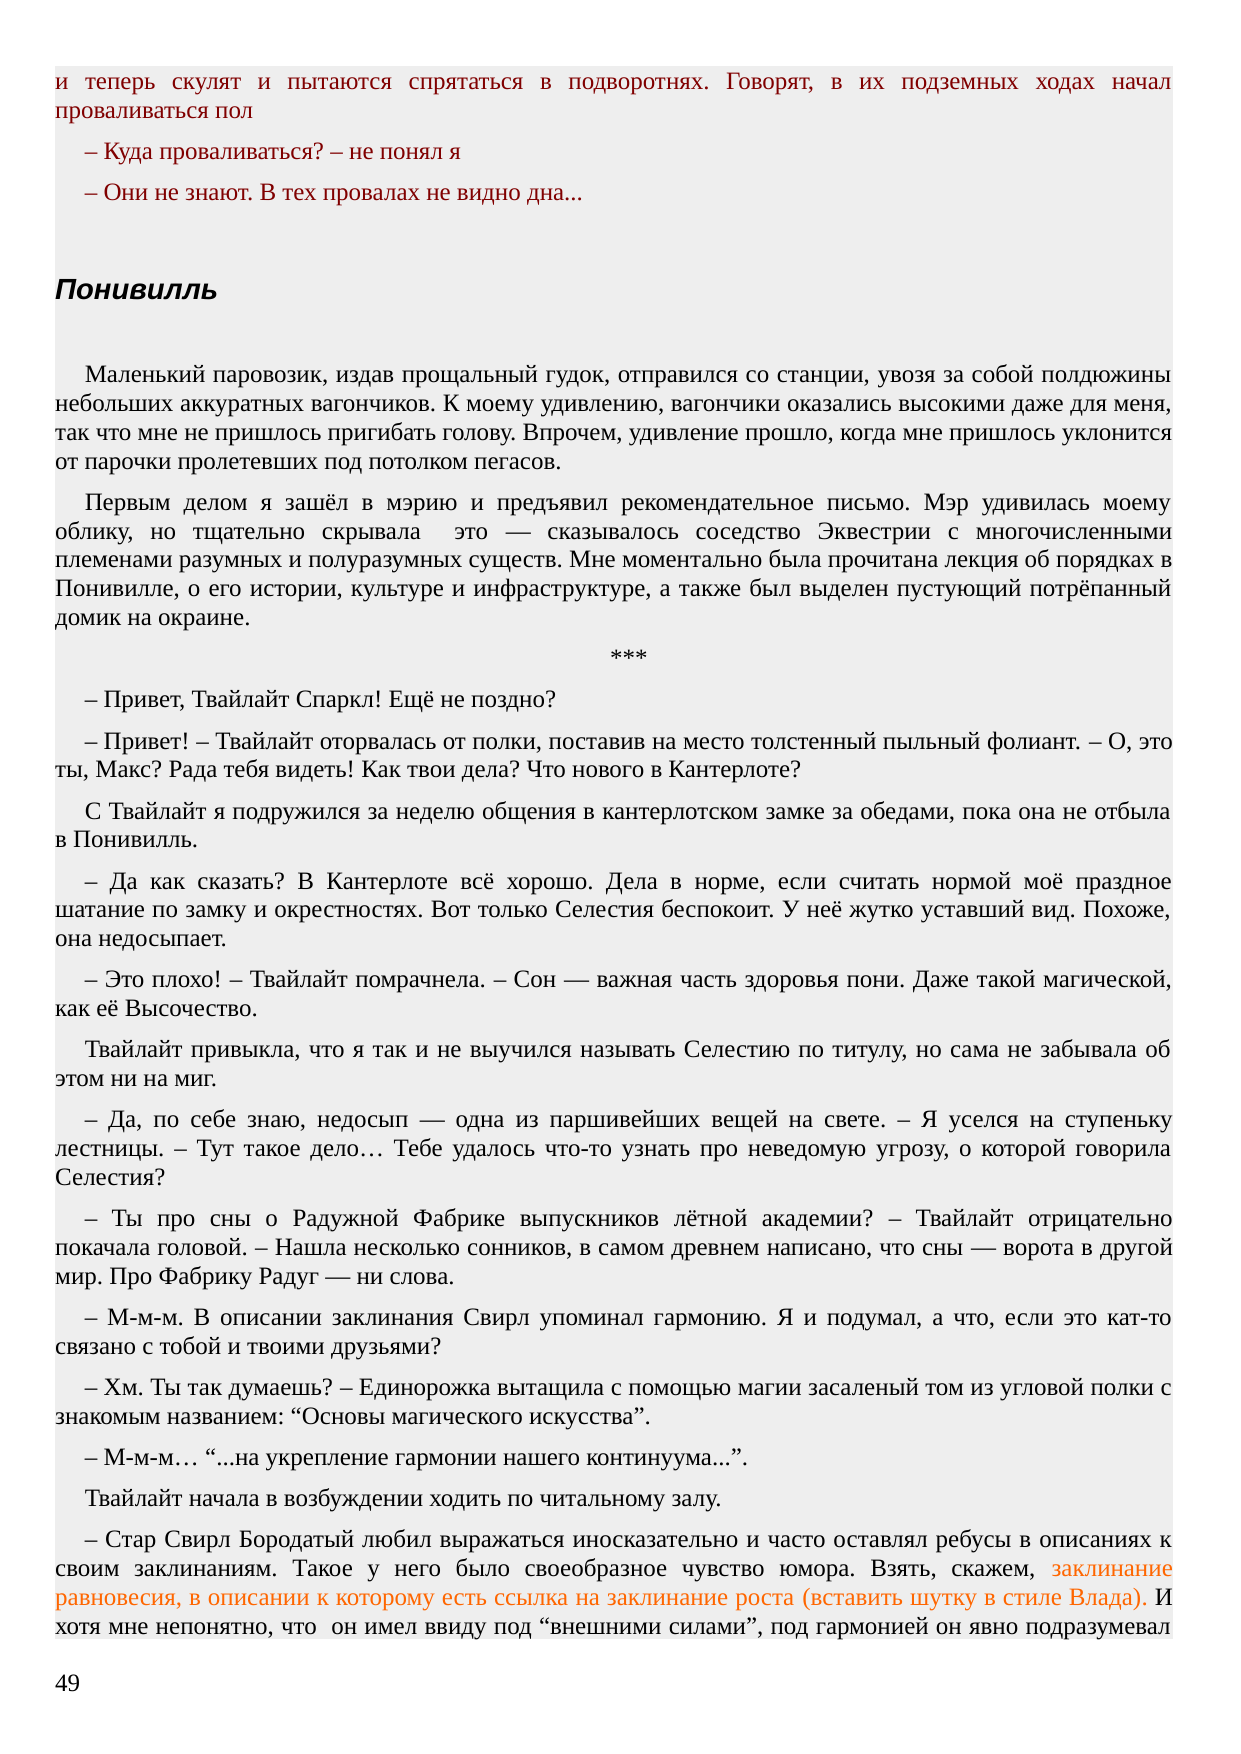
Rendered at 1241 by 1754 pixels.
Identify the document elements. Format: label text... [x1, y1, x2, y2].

text Твайлайт начала в возбуждении ходить по читальному залу. [55, 1483, 1173, 1512]
subtitle Понивилль [55, 272, 1173, 306]
text – Ты про сны о Радужной Фабрике выпускников лётной академии? – Твайлайт отрицательно покачала головой. – Нашла несколько сонников, в самом древнем написано, что сны — ворота в другой мир. Про Фабрику Радуг — ни слова. [55, 1203, 1173, 1289]
text – Они не знают. В тех провалах не видно дна... [55, 177, 1173, 206]
text – М-м-м… “...на укрепление гармонии нашего континуума...”. [55, 1442, 1173, 1471]
text – Стар Свирл Бородатый любил выражаться иносказательно и часто оставлял ребусы в описаниях к своим заклинаниям. Такое у него было своеобразное чувство юмора. Взять, скажем, заклинание равновесия, в описании к которому есть ссылка на заклинание роста (вставить шутку в стиле Влада). И хотя мне непонятно, что он имел ввиду под “внешними силами”, под гармонией он явно подразумевал [55, 1524, 1173, 1639]
text – Да, по себе знаю, недосып — одна из паршивейших вещей на свете. – Я уселся на ступеньку лестницы. – Тут такое дело… Тебе удалось что-то узнать про неведомую угрозу, о которой говорила Селестия? [55, 1104, 1173, 1191]
text Маленький паровозик, издав прощальный гудок, отправился со станции, увозя за собой полдюжины небольших аккуратных вагончиков. К моему удивлению, вагончики оказались высокими даже для меня, так что мне не пришлось пригибать голову. Впрочем, удивление прошло, когда мне пришлось уклонится от парочки пролетевших под потолком пегасов. [55, 359, 1173, 474]
text Первым делом я зашёл в мэрию и предъявил рекомендательное письмо. Мэр удивилась моему облику, но тщательно скрывала это — сказывалось соседство Эквестрии с многочисленными племенами разумных и полуразумных существ. Мне моментально была прочитана лекция об порядках в Понивилле, о его истории, культуре и инфраструктуре, а также был выделен пустующий потрёпанный домик на окраине. [55, 487, 1173, 631]
text и теперь скулят и пытаются спрятаться в подворотнях. Говорят, в их подземных ходах начал проваливаться пол [55, 66, 1173, 123]
text – Привет! – Твайлайт оторвалась от полки, поставив на место толстенный пыльный фолиант. – О, это ты, Макс? Рада тебя видеть! Как твои дела? Что нового в Кантерлоте? [55, 726, 1173, 783]
text *** [55, 643, 1173, 672]
text – Хм. Ты так думаешь? – Единорожка вытащила с помощью магии засаленый том из угловой полки с знакомым названием: “Основы магического искусства”. [55, 1372, 1173, 1429]
text – Куда проваливаться? – не понял я [55, 136, 1173, 165]
text – Да как сказать? В Кантерлоте всё хорошо. Дела в норме, если считать нормой моё праздное шатание по замку и окрестностях. Вот только Селестия беспокоит. У неё жутко уставший вид. Похоже, она недосыпает. [55, 866, 1173, 952]
text – Это плохо! – Твайлайт помрачнела. – Сон — важная часть здоровья пони. Даже такой магической, как её Высочество. [55, 964, 1173, 1022]
text С Твайлайт я подружился за неделю общения в кантерлотском замке за обедами, пока она не отбыла в Понивилль. [55, 796, 1173, 853]
text – Привет, Твайлайт Спаркл! Ещё не поздно? [55, 684, 1173, 713]
text Твайлайт привыкла, что я так и не выучился называть Селестию по титулу, но сама не забывала об этом ни на миг. [55, 1034, 1173, 1092]
text – М-м-м. В описании заклинания Свирл упоминал гармонию. Я и подумал, а что, если это кат-то связано с тобой и твоими друзьями? [55, 1302, 1173, 1359]
